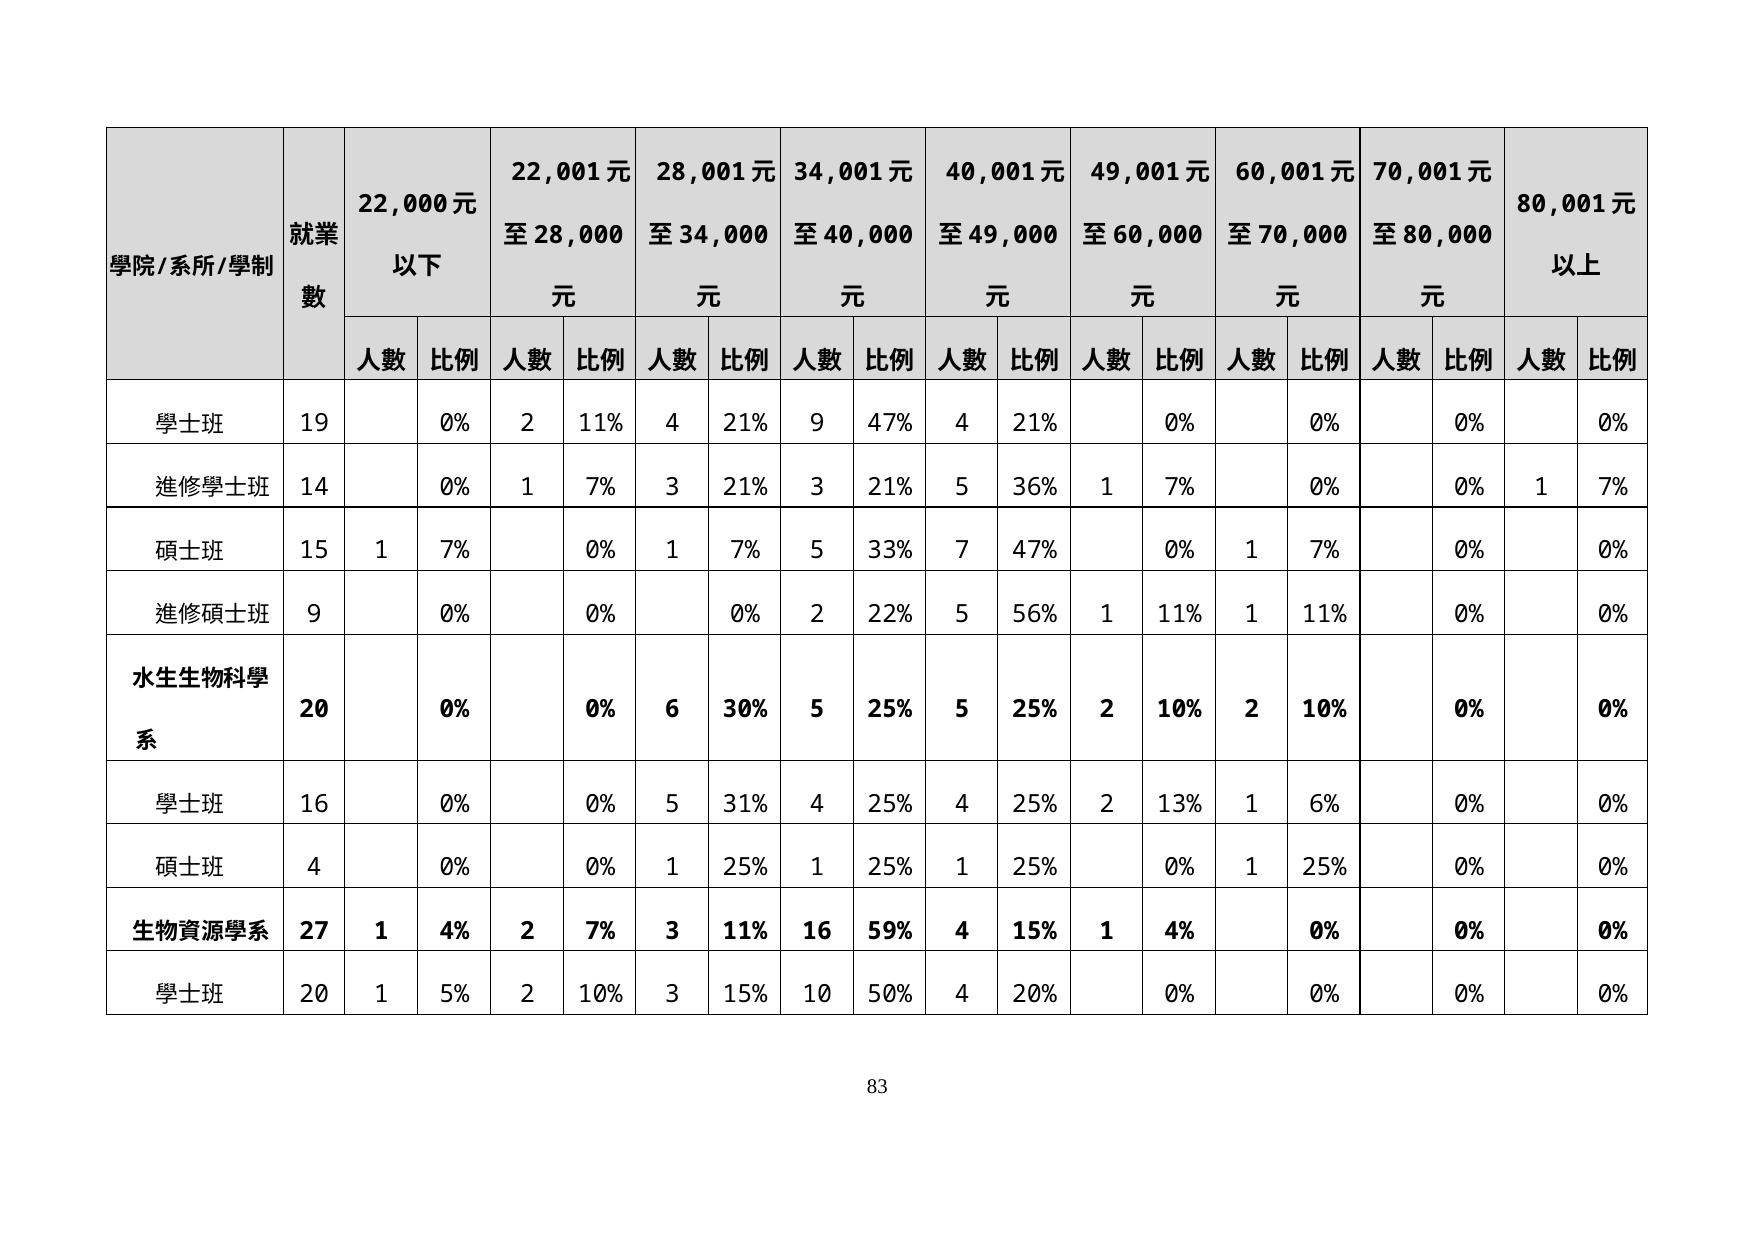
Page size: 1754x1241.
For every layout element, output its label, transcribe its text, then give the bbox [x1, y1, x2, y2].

table_header 40,001元至49,000元 [926, 128, 1070, 316]
table_cell [1071, 380, 1142, 443]
table_cell 4% [418, 888, 490, 950]
table_cell 0% [1433, 761, 1504, 823]
table_cell 1 [345, 888, 417, 950]
table_cell 15% [998, 888, 1070, 950]
table_cell [1071, 508, 1142, 570]
table_cell 5 [781, 635, 853, 759]
table_cell 0% [1433, 824, 1504, 887]
table_cell 0% [418, 571, 490, 633]
table_cell 0% [1578, 571, 1647, 633]
table_cell 比例 [1433, 317, 1504, 379]
table_cell [1216, 444, 1287, 506]
table_cell [345, 444, 417, 506]
table_cell 36% [998, 444, 1070, 506]
table_cell 1 [1071, 888, 1142, 950]
table_cell 0% [709, 571, 780, 633]
table_cell 0% [1433, 635, 1504, 759]
table_cell 1 [926, 824, 997, 887]
table_cell 0% [1578, 761, 1647, 823]
table_header 學院/系所/學制 [107, 128, 283, 379]
table_cell 47% [998, 508, 1070, 570]
table_cell 0% [1433, 380, 1504, 443]
table_header 22,001元至28,000元 [491, 128, 635, 316]
table_header 49,001元至60,000元 [1071, 128, 1215, 316]
table_cell [345, 635, 417, 759]
table_cell 人數 [926, 317, 997, 379]
table_cell 1 [345, 508, 417, 570]
table_cell [491, 824, 563, 887]
table_cell 1 [491, 444, 563, 506]
table_cell 14 [284, 444, 344, 506]
table_cell 31% [709, 761, 780, 823]
table_cell 20% [998, 951, 1070, 1014]
table_cell [1216, 888, 1287, 950]
table_cell 25% [998, 824, 1070, 887]
table_cell 1 [1216, 571, 1287, 633]
table_cell 1 [345, 951, 417, 1014]
table_cell 25% [998, 635, 1070, 759]
table_cell 25% [1288, 824, 1359, 887]
table_cell 比例 [1143, 317, 1215, 379]
table_cell 0% [1143, 951, 1215, 1014]
table_cell [1505, 888, 1577, 950]
table_cell [345, 761, 417, 823]
table_cell 比例 [854, 317, 925, 379]
table_header 60,001元至70,000元 [1216, 128, 1359, 316]
table_cell 7% [564, 444, 635, 506]
table_cell 27 [284, 888, 344, 950]
table_cell 6% [1288, 761, 1359, 823]
table_cell 25% [854, 824, 925, 887]
table_cell 1 [1071, 571, 1142, 633]
table_cell 0% [1288, 444, 1359, 506]
table_cell 15 [284, 508, 344, 570]
table_cell 比例 [1578, 317, 1647, 379]
table_cell 5 [926, 444, 997, 506]
table_cell 22% [854, 571, 925, 633]
table_cell 生物資源學系 [107, 888, 283, 950]
table_cell 學士班 [107, 761, 283, 823]
table_cell 0% [1433, 444, 1504, 506]
table_cell [1361, 761, 1432, 823]
table_cell [1505, 508, 1577, 570]
table_cell 0% [1143, 508, 1215, 570]
table_cell 7% [418, 508, 490, 570]
table_cell 25% [998, 761, 1070, 823]
table_cell 0% [564, 635, 635, 759]
table_cell 比例 [709, 317, 780, 379]
table_cell 0% [564, 571, 635, 633]
table_cell 0% [1578, 888, 1647, 950]
table_cell 0% [418, 761, 490, 823]
table_cell 13% [1143, 761, 1215, 823]
table_cell 10% [564, 951, 635, 1014]
table_cell 7% [1288, 508, 1359, 570]
table_cell 水生生物科學系 [107, 635, 283, 759]
table_cell [1361, 508, 1432, 570]
table_cell [1505, 380, 1577, 443]
table_cell 6 [636, 635, 708, 759]
table_cell 4% [1143, 888, 1215, 950]
table_cell 21% [854, 444, 925, 506]
table_cell [345, 571, 417, 633]
table_cell 0% [1433, 508, 1504, 570]
table_cell 56% [998, 571, 1070, 633]
table_cell 0% [1143, 380, 1215, 443]
table_cell 0% [1578, 951, 1647, 1014]
table_cell 2 [491, 380, 563, 443]
table_cell 1 [1216, 824, 1287, 887]
table_cell 50% [854, 951, 925, 1014]
table_cell 4 [926, 951, 997, 1014]
table_cell 人數 [1361, 317, 1432, 379]
table_cell 4 [636, 380, 708, 443]
table_cell 1 [781, 824, 853, 887]
table_cell 0% [1143, 824, 1215, 887]
table_cell 25% [709, 824, 780, 887]
table_cell 0% [1433, 888, 1504, 950]
table_cell 21% [709, 380, 780, 443]
table_cell 比例 [998, 317, 1070, 379]
table_cell 人數 [1071, 317, 1142, 379]
table_cell [1505, 761, 1577, 823]
table_cell [1361, 888, 1432, 950]
table_cell [491, 571, 563, 633]
table_cell [345, 824, 417, 887]
table_cell 2 [491, 888, 563, 950]
table_cell 人數 [345, 317, 417, 379]
table_cell 3 [781, 444, 853, 506]
table_cell 比例 [1288, 317, 1359, 379]
table_cell 25% [854, 761, 925, 823]
table_cell 進修碩士班 [107, 571, 283, 633]
table_cell 10% [1288, 635, 1359, 759]
table_cell 11% [564, 380, 635, 443]
table_cell 1 [636, 508, 708, 570]
table_cell [491, 508, 563, 570]
table_cell 比例 [418, 317, 490, 379]
table_cell [1361, 571, 1432, 633]
table_cell [1216, 951, 1287, 1014]
table_cell 9 [781, 380, 853, 443]
table_header 34,001元至40,000元 [781, 128, 925, 316]
table_cell 人數 [491, 317, 563, 379]
table_cell 59% [854, 888, 925, 950]
table_cell 7% [1143, 444, 1215, 506]
table_cell [1505, 951, 1577, 1014]
table_cell 15% [709, 951, 780, 1014]
table_cell 16 [284, 761, 344, 823]
table_cell 0% [1288, 888, 1359, 950]
table_header 80,001元以上 [1505, 128, 1647, 316]
table_cell 33% [854, 508, 925, 570]
table_cell 4 [284, 824, 344, 887]
table_cell 0% [1578, 508, 1647, 570]
table_cell 5 [926, 571, 997, 633]
table_cell 20 [284, 951, 344, 1014]
table_cell 4 [926, 761, 997, 823]
table_cell 2 [1071, 761, 1142, 823]
table_cell [1505, 824, 1577, 887]
table_cell 2 [491, 951, 563, 1014]
table_cell 11% [1288, 571, 1359, 633]
table_cell 30% [709, 635, 780, 759]
table_cell 進修學士班 [107, 444, 283, 506]
table_cell 21% [998, 380, 1070, 443]
table_cell 3 [636, 888, 708, 950]
table_cell 10% [1143, 635, 1215, 759]
table_cell [1505, 571, 1577, 633]
table_cell [1361, 951, 1432, 1014]
table_cell 2 [1216, 635, 1287, 759]
table_cell [1361, 444, 1432, 506]
table_cell [1505, 635, 1577, 759]
table_header 28,001元至34,000元 [636, 128, 780, 316]
table_cell 5 [926, 635, 997, 759]
table_cell 0% [1578, 824, 1647, 887]
table_cell [345, 380, 417, 443]
table_cell 3 [636, 444, 708, 506]
table_cell 10 [781, 951, 853, 1014]
table_cell 學士班 [107, 951, 283, 1014]
table_cell [491, 761, 563, 823]
table_cell 0% [564, 508, 635, 570]
table_cell 1 [1216, 761, 1287, 823]
table_header 就業數 [284, 128, 344, 379]
table_cell 0% [418, 635, 490, 759]
table_cell 9 [284, 571, 344, 633]
table_cell 1 [1505, 444, 1577, 506]
table_cell 人數 [1216, 317, 1287, 379]
table_cell 7% [564, 888, 635, 950]
table_cell 4 [926, 380, 997, 443]
table_cell 7 [926, 508, 997, 570]
table_cell [1071, 824, 1142, 887]
table_cell 1 [636, 824, 708, 887]
table_cell 0% [1288, 380, 1359, 443]
table_cell 碩士班 [107, 824, 283, 887]
table_cell 比例 [564, 317, 635, 379]
table_cell [491, 635, 563, 759]
table_cell 5 [636, 761, 708, 823]
table_cell [1071, 951, 1142, 1014]
table_cell 0% [418, 380, 490, 443]
table_cell 20 [284, 635, 344, 759]
table_cell [1361, 824, 1432, 887]
table_cell 19 [284, 380, 344, 443]
table_cell 0% [418, 444, 490, 506]
table_cell 0% [564, 761, 635, 823]
table_cell 1 [1071, 444, 1142, 506]
table_cell 7% [709, 508, 780, 570]
table_cell 0% [1433, 951, 1504, 1014]
table_cell 0% [564, 824, 635, 887]
table_cell 人數 [781, 317, 853, 379]
table_cell 0% [1433, 571, 1504, 633]
table_cell 5% [418, 951, 490, 1014]
table_cell 0% [418, 824, 490, 887]
table_cell 11% [709, 888, 780, 950]
table_cell [1361, 380, 1432, 443]
table_cell 碩士班 [107, 508, 283, 570]
table_header 22,000元以下 [345, 128, 490, 316]
table_cell 0% [1288, 951, 1359, 1014]
table_cell 47% [854, 380, 925, 443]
table_cell 3 [636, 951, 708, 1014]
table_cell 0% [1578, 380, 1647, 443]
table_cell 0% [1578, 635, 1647, 759]
table_cell 人數 [1505, 317, 1577, 379]
table_header 70,001元至80,000元 [1361, 128, 1504, 316]
table_cell 11% [1143, 571, 1215, 633]
table_cell 人數 [636, 317, 708, 379]
table_cell 4 [926, 888, 997, 950]
table_cell [1216, 380, 1287, 443]
table_cell 21% [709, 444, 780, 506]
table_cell 5 [781, 508, 853, 570]
table_cell 2 [1071, 635, 1142, 759]
table_cell 2 [781, 571, 853, 633]
table_cell [1361, 635, 1432, 759]
table_cell 4 [781, 761, 853, 823]
table_cell 16 [781, 888, 853, 950]
table_cell 學士班 [107, 380, 283, 443]
table_cell [636, 571, 708, 633]
table_cell 25% [854, 635, 925, 759]
table_cell 7% [1578, 444, 1647, 506]
table_cell 1 [1216, 508, 1287, 570]
